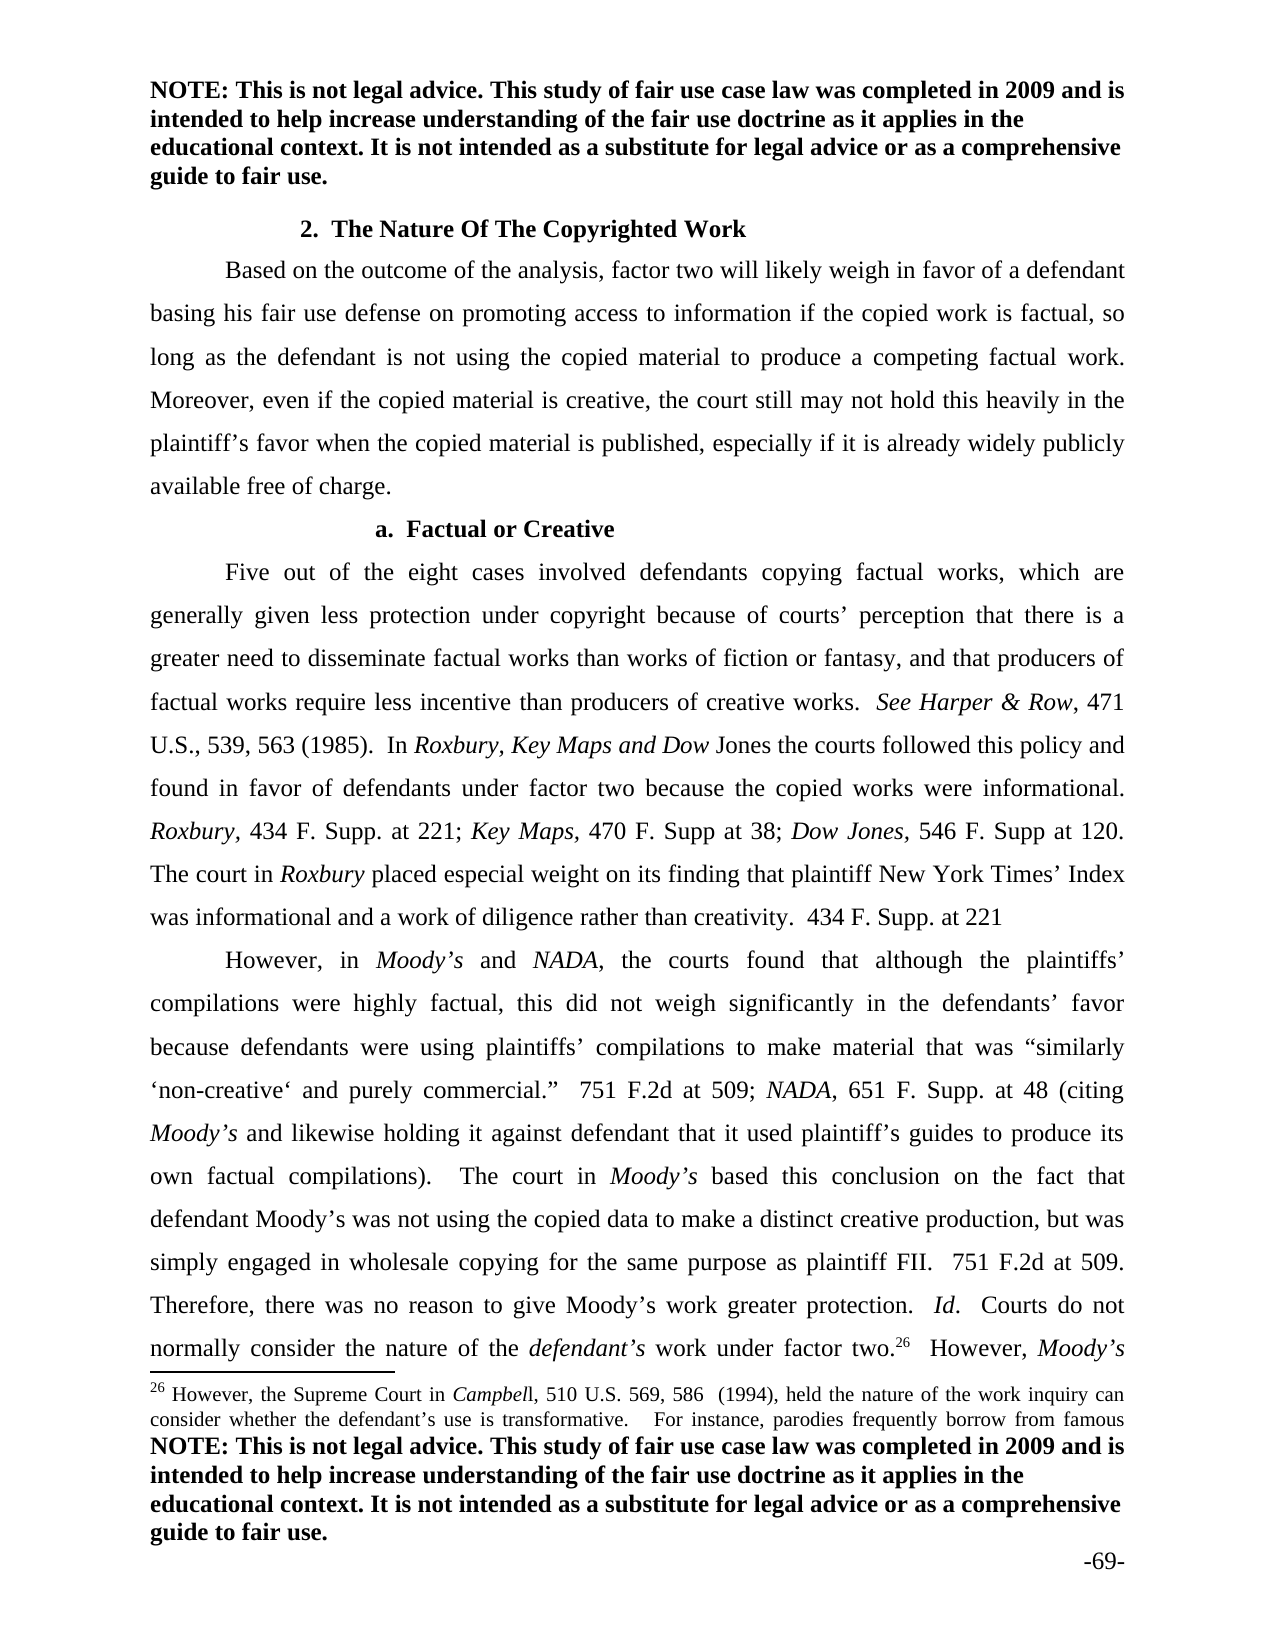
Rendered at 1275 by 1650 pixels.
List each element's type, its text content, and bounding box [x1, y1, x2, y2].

subtitle a. Factual or Creative [375, 514, 1125, 543]
text Based on the outcome of the analysis, factor two will likely weigh in favor of a defendant basing his fair use defense on promoting access to information if the copied work is factual, so long as the defendant is not using the copied material to produce a competing factual work. Moreover, even if the copied material is creative, the court still may not hold this heavily in the plaintiff’s favor when the copied material is published, especially if it is already widely publicly available free of charge. [150, 255, 1125, 500]
text Five out of the eight cases involved defendants copying factual works, which are generally given less protection under copyright because of courts’ perception that there is a greater need to disseminate factual works than works of fiction or fantasy, and that producers of factual works require less incentive than producers of creative works. See Harper & Row, 471 U.S., 539, 563 (1985). In Roxbury, Key Maps and Dow Jones the courts followed this policy and found in favor of defendants under factor two because the copied works were informational. Roxbury, 434 F. Supp. at 221; Key Maps, 470 F. Supp at 38; Dow Jones, 546 F. Supp at 120. The court in Roxbury placed especial weight on its finding that plaintiff New York Times’ Index was informational and a work of diligence rather than creativity. 434 F. Supp. at 221 [150, 557, 1125, 931]
text However, in Moody’s and NADA, the courts found that although the plaintiffs’ compilations were highly factual, this did not weigh significantly in the defendants’ favor because defendants were using plaintiffs’ compilations to make material that was “similarly ‘non-creative‘ and purely commercial.” 751 F.2d at 509; NADA, 651 F. Supp. at 48 (citing Moody’s and likewise holding it against defendant that it used plaintiff’s guides to produce its own factual compilations). The court in Moody’s based this conclusion on the fact that defendant Moody’s was not using the copied data to make a distinct creative production, but was simply engaged in wholesale copying for the same purpose as plaintiff FII. 751 F.2d at 509. Therefore, there was no reason to give Moody’s work greater protection. Id. Courts do not normally consider the nature of the defendant’s work under factor two. However, Moody’s [150, 945, 1125, 1362]
subtitle 2. The Nature Of The Copyrighted Work [300, 214, 1125, 243]
text However, the Supreme Court in Campbell, 510 U.S. 569, 586 (1994), held the nature of the work inquiry can consider whether the defendant’s use is transformative. For instance, parodies frequently borrow from famous [150, 1378, 1125, 1431]
